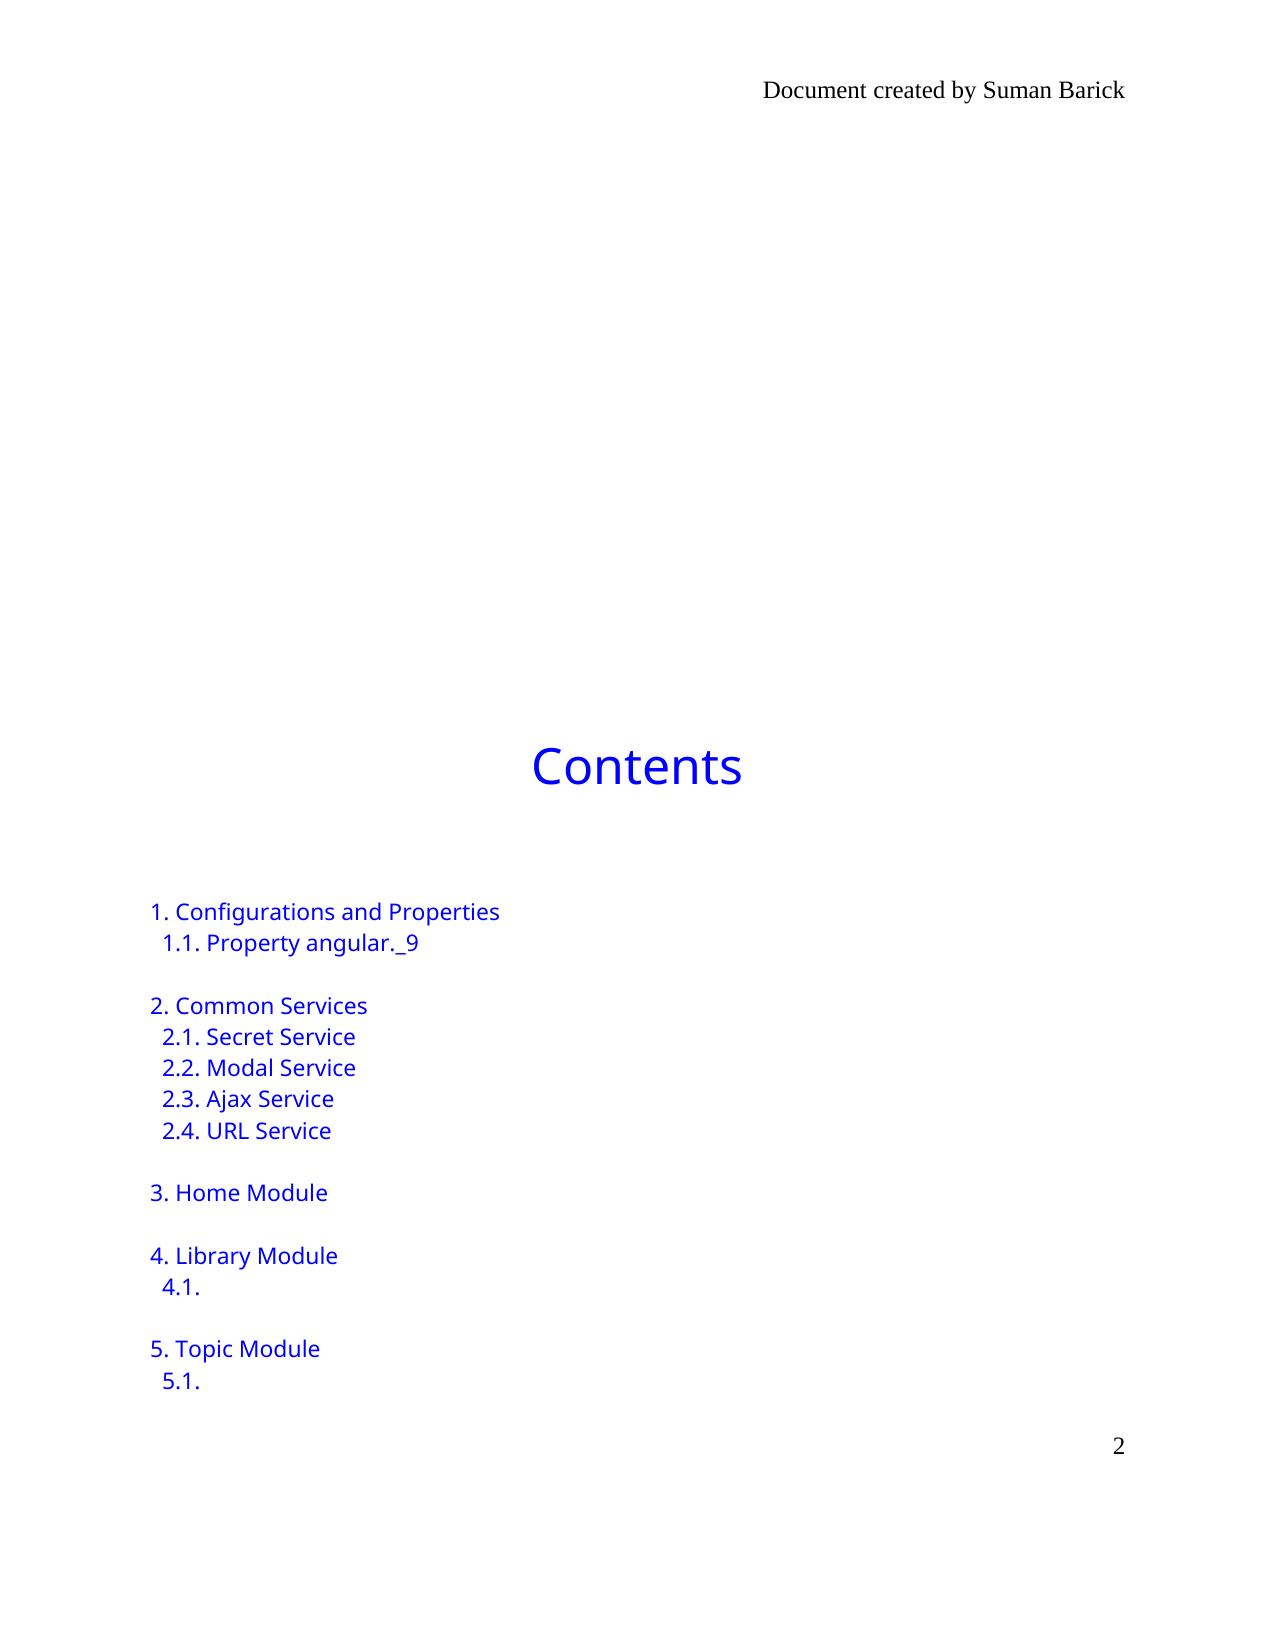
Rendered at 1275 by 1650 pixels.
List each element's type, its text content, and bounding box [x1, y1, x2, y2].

text 1.1. Property angular._9 [150, 927, 1125, 958]
text 2.2. Modal Service [150, 1052, 1125, 1083]
text 2.1. Secret Service [150, 1021, 1125, 1052]
text 2.4. URL Service [150, 1115, 1125, 1146]
text 5. Topic Module [150, 1333, 1125, 1365]
text 5.1. [150, 1365, 1125, 1396]
text 4. Library Module [150, 1240, 1125, 1271]
text 2. Common Services [150, 990, 1125, 1021]
text 4.1. [150, 1271, 1125, 1302]
text 2.3. Ajax Service [150, 1083, 1125, 1115]
text 3. Home Module [150, 1177, 1125, 1208]
text Contents [150, 731, 1125, 799]
text 1. Configurations and Properties [150, 896, 1125, 927]
